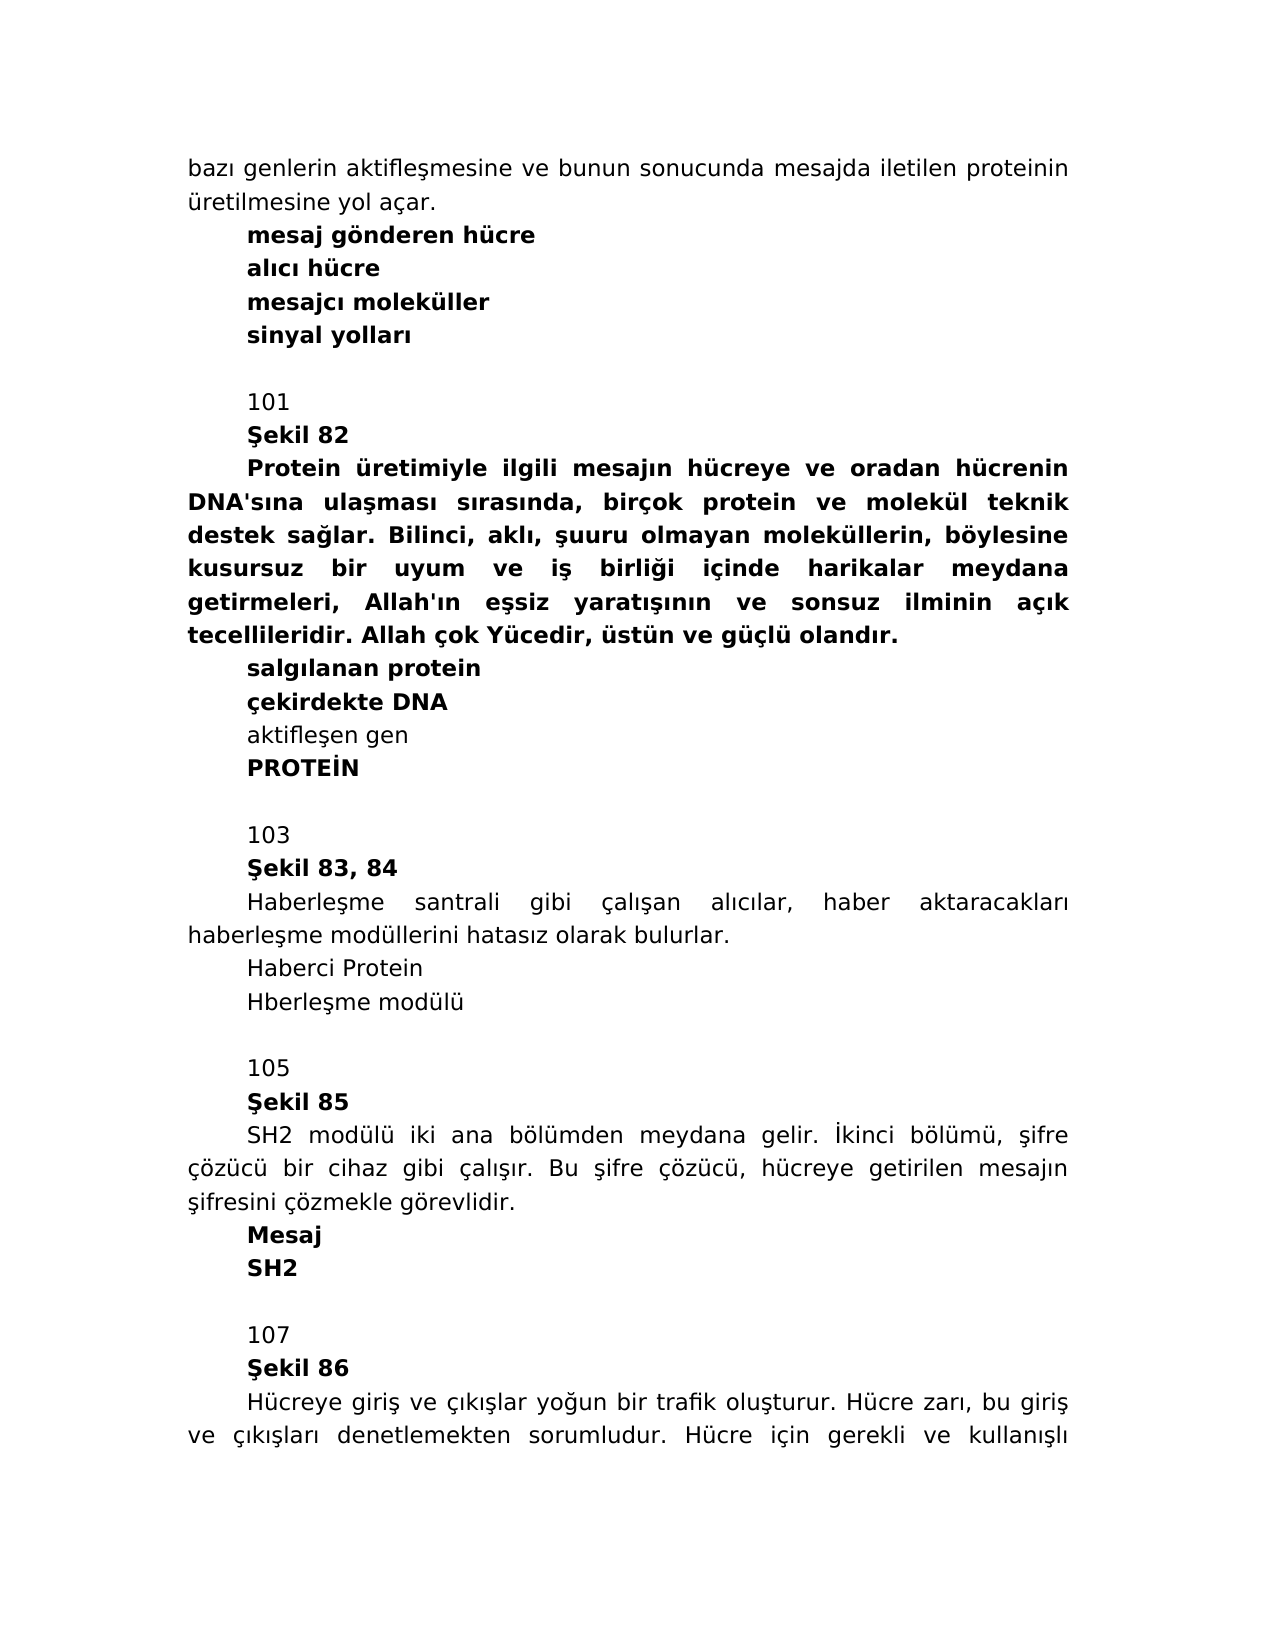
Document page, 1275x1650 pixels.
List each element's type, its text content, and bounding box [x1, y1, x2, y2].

text Hberleşme modülü [187, 983, 1070, 1017]
text Mesaj [187, 1217, 1070, 1250]
text Hücreye giriş ve çıkışlar yoğun bir trafik oluşturur. Hücre zarı, bu giriş ve çıkışları denetlemekten sorumludur. Hücre için gerekli ve kullanışlı [187, 1383, 1070, 1450]
text bazı genlerin aktifleşmesine ve bunun sonucunda mesajda iletilen proteinin üretilmesine yol açar. [187, 150, 1070, 217]
text Şekil 86 [187, 1350, 1070, 1383]
text 107 [187, 1317, 1070, 1350]
text Şekil 82 [187, 417, 1070, 450]
text mesaj gönderen hücre [187, 217, 1070, 250]
text salgılanan protein [187, 650, 1070, 683]
text PROTEİN [187, 750, 1070, 783]
text 103 [187, 817, 1070, 850]
text Şekil 83, 84 [187, 850, 1070, 883]
text sinyal yolları [187, 317, 1070, 350]
text 101 [187, 383, 1070, 417]
text Protein üretimiyle ilgili mesajın hücreye ve oradan hücrenin DNA'sına ulaşması sırasında, birçok protein ve molekül teknik destek sağlar. Bilinci, aklı, şuuru olmayan moleküllerin, böylesine kusursuz bir uyum ve iş birliği içinde harikalar meydana getirmeleri, Allah'ın eşsiz yaratışının ve sonsuz ilminin açık tecellileridir. Allah çok Yücedir, üstün ve güçlü olandır. [187, 450, 1070, 650]
text Şekil 85 [187, 1083, 1070, 1117]
text alıcı hücre [187, 250, 1070, 283]
text çekirdekte DNA [187, 683, 1070, 717]
text SH2 modülü iki ana bölümden meydana gelir. İkinci bölümü, şifre çözücü bir cihaz gibi çalışır. Bu şifre çözücü, hücreye getirilen mesajın şifresini çözmekle görevlidir. [187, 1117, 1070, 1217]
text Haberci Protein [187, 950, 1070, 983]
text 105 [187, 1050, 1070, 1083]
text Haberleşme santrali gibi çalışan alıcılar, haber aktaracakları haberleşme modüllerini hatasız olarak bulurlar. [187, 883, 1070, 950]
text aktifleşen gen [187, 717, 1070, 750]
text SH2 [187, 1250, 1070, 1283]
text mesajcı moleküller [187, 283, 1070, 317]
